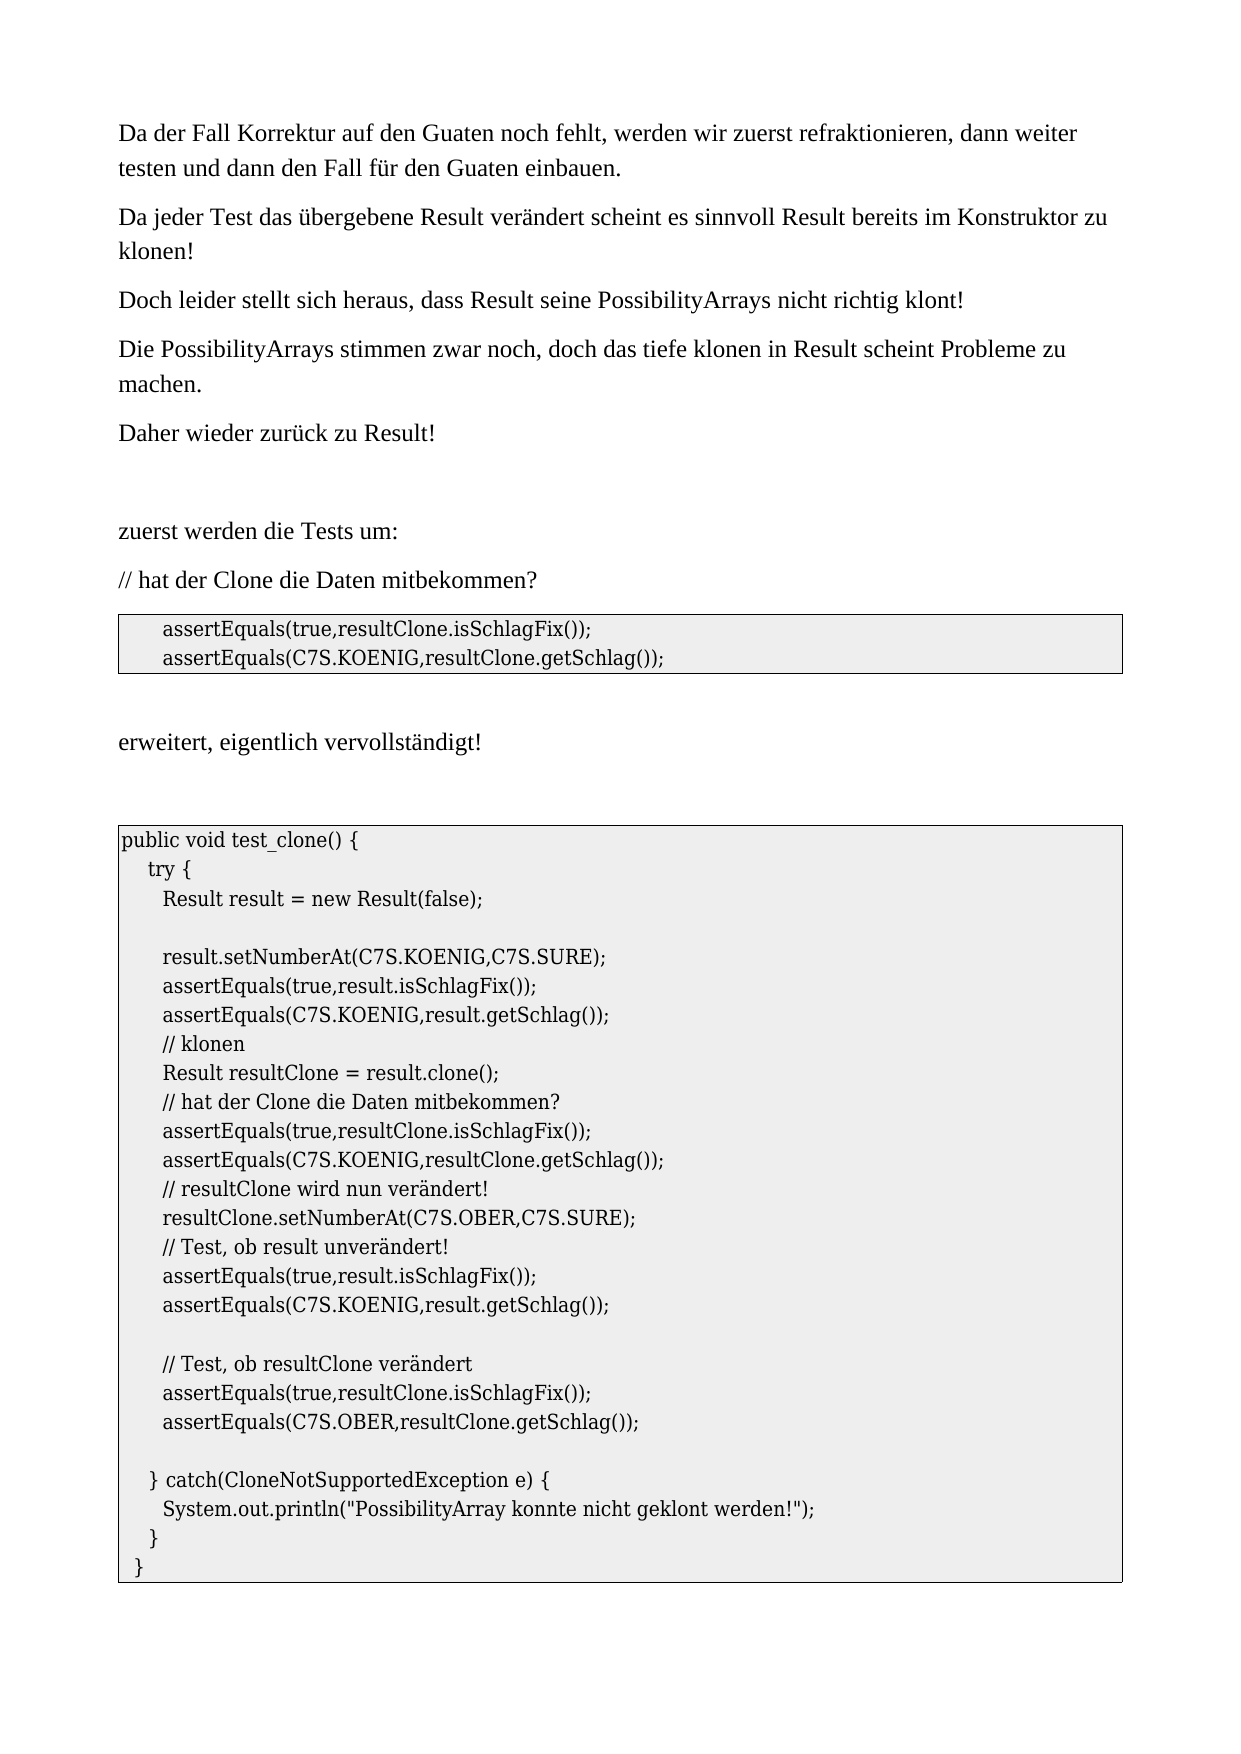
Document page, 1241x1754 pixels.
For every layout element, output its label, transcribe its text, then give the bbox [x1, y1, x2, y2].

text assertEquals(C7S.OBER,resultClone.getSchlag()); [119, 1407, 1122, 1434]
text Die PossibilityArrays stimmen zwar noch, doch das tiefe klonen in Result scheint Probleme zu machen. [118, 334, 1122, 397]
text Da jeder Test das übergebene Result verändert scheint es sinnvoll Result bereits im Konstruktor zu klonen! [118, 202, 1122, 265]
text zuerst werden die Tests um: [118, 516, 1122, 545]
text assertEquals(true,resultClone.isSchlagFix()); [119, 1378, 1122, 1405]
text System.out.println("PossibilityArray konnte nicht geklont werden!"); [119, 1494, 1122, 1521]
text } [119, 1523, 1122, 1550]
text Result resultClone = result.clone(); [119, 1058, 1122, 1085]
text assertEquals(true,resultClone.isSchlagFix()); [119, 1116, 1122, 1143]
text // Test, ob result unverändert! [119, 1232, 1122, 1259]
text // Test, ob resultClone verändert [119, 1348, 1122, 1376]
text erweitert, eigentlich vervollständigt! [118, 727, 1122, 756]
text Doch leider stellt sich heraus, dass Result seine PossibilityArrays nicht richtig klont! [118, 285, 1122, 314]
text } catch(CloneNotSupportedException e) { [119, 1465, 1122, 1492]
text assertEquals(C7S.KOENIG,result.getSchlag()); [119, 1000, 1122, 1027]
text public void test_clone() { [119, 826, 1122, 853]
text resultClone.setNumberAt(C7S.OBER,C7S.SURE); [119, 1203, 1122, 1231]
text // hat der Clone die Daten mitbekommen? [119, 1087, 1122, 1114]
text assertEquals(true,resultClone.isSchlagFix()); [119, 615, 1122, 641]
text assertEquals(C7S.KOENIG,result.getSchlag()); [119, 1290, 1122, 1318]
text assertEquals(C7S.KOENIG,resultClone.getSchlag()); [119, 643, 1122, 673]
text // resultClone wird nun verändert! [119, 1174, 1122, 1201]
text result.setNumberAt(C7S.KOENIG,C7S.SURE); [119, 942, 1122, 969]
text assertEquals(true,result.isSchlagFix()); [119, 971, 1122, 998]
text Result result = new Result(false); [119, 883, 1122, 911]
text // hat der Clone die Daten mitbekommen? [118, 565, 1122, 594]
text try { [119, 854, 1122, 882]
text Da der Fall Korrektur auf den Guaten noch fehlt, werden wir zuerst refraktionieren, dann weiter testen und dann den Fall für den Guaten einbauen. [118, 118, 1122, 181]
text assertEquals(true,result.isSchlagFix()); [119, 1261, 1122, 1289]
text assertEquals(C7S.KOENIG,resultClone.getSchlag()); [119, 1145, 1122, 1172]
text Daher wieder zurück zu Result! [118, 418, 1122, 447]
text // klonen [119, 1029, 1122, 1056]
text } [119, 1552, 1122, 1582]
